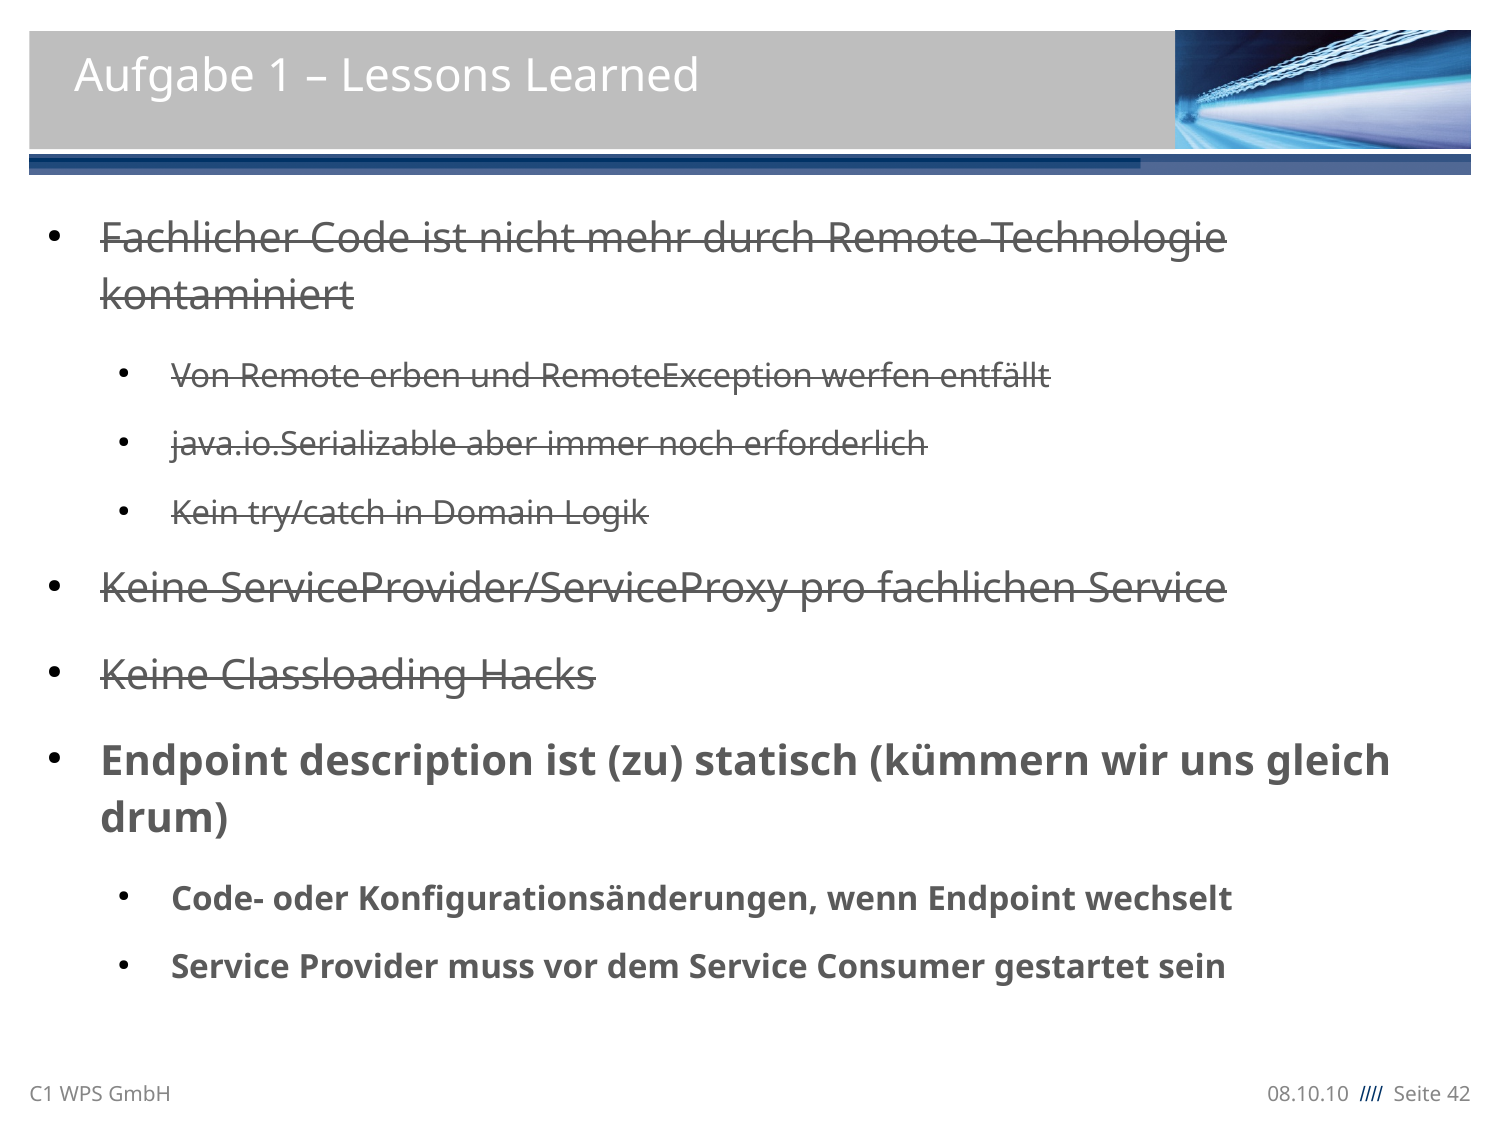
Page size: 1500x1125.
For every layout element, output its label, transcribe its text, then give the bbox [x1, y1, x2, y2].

picture [29, 154, 1471, 175]
picture [1175, 30, 1471, 149]
list Fachlicher Code ist nicht mehr durch Remote-Technologie kontaminiert Von Remote erben und RemoteException werfen entfällt java.io.Serializable aber immer noch erforderlich Kein try/catch in Domain Logik Keine ServiceProvider/ServiceProxy pro fachlichen Service Keine Classloading Hacks Endpoint description ist (zu) statisch (kümmern wir uns gleich drum) Code- oder Konfigurationsänderungen, wenn Endpoint wechselt Service Provider muss vor dem Service Consumer gestartet sein [29, 208, 1471, 1059]
title Aufgabe 1 – Lessons Learned [29, 31, 1176, 150]
